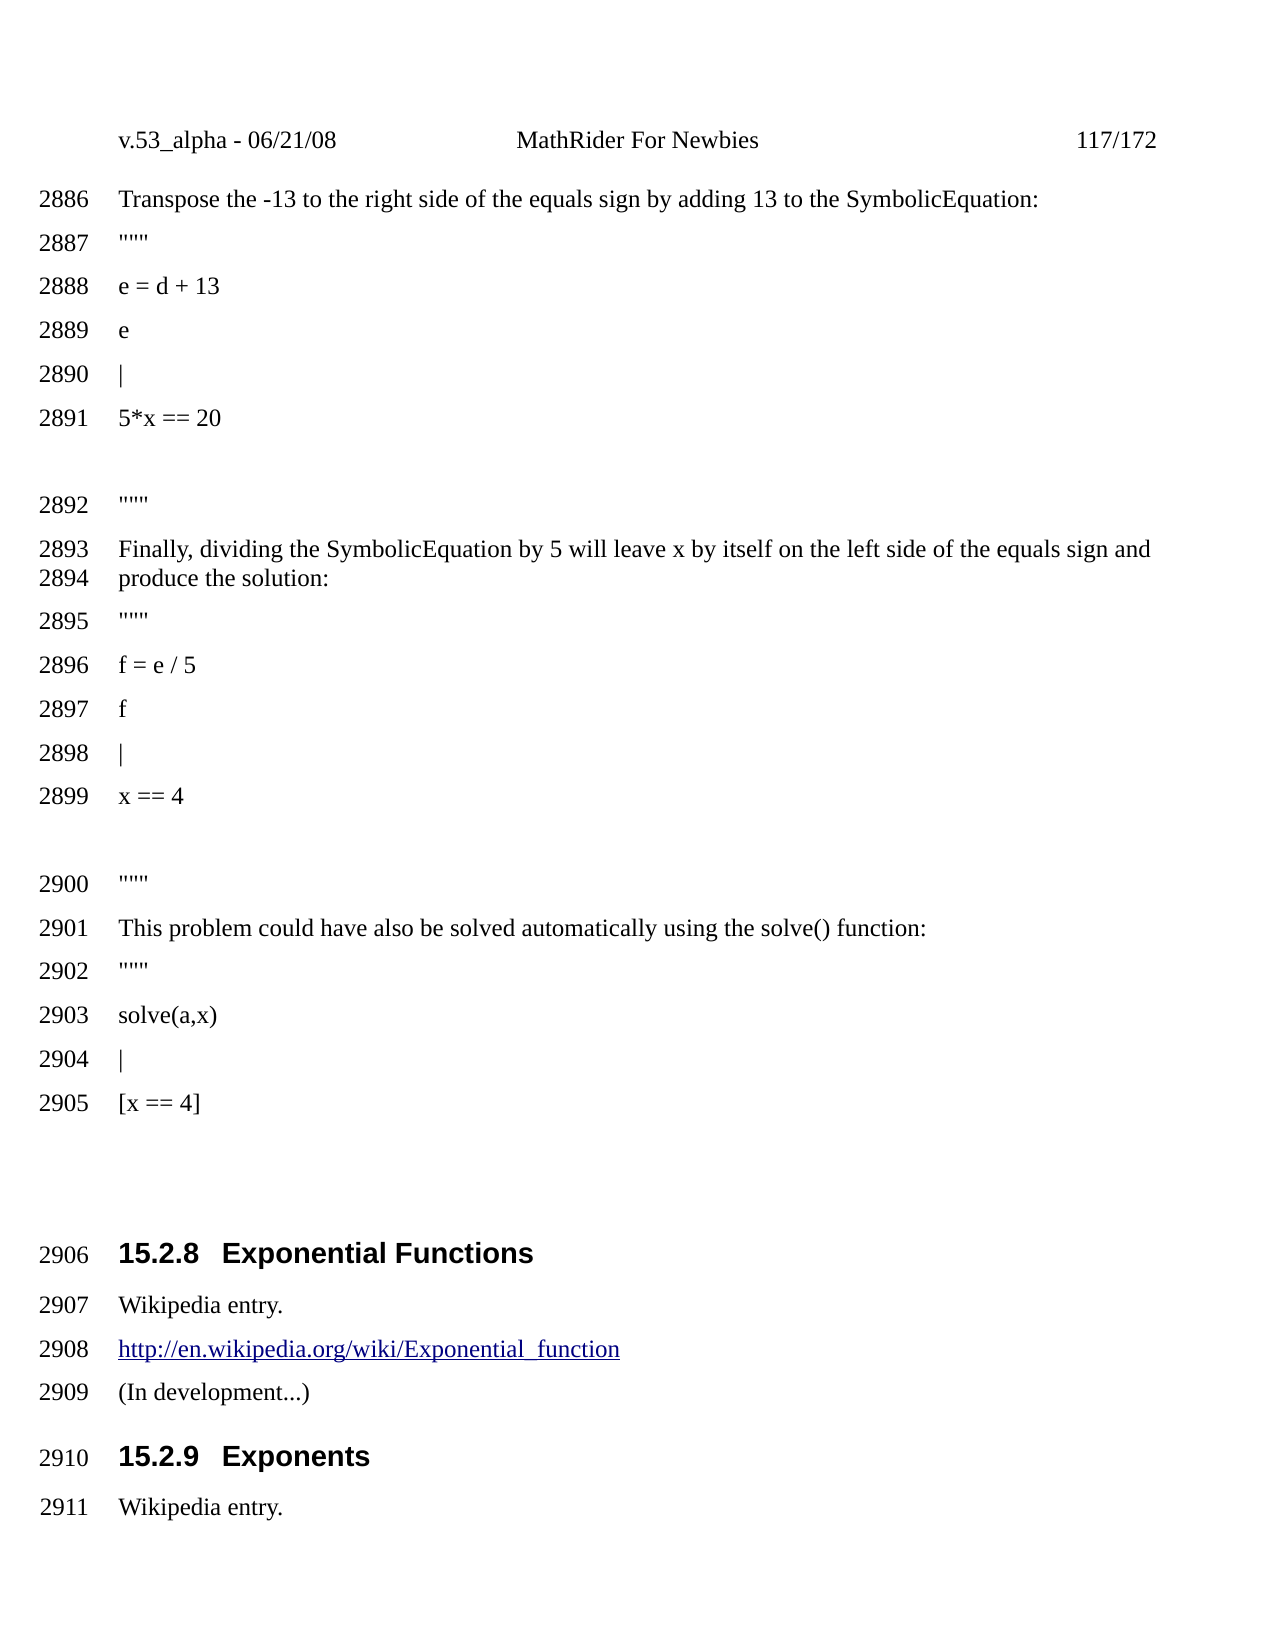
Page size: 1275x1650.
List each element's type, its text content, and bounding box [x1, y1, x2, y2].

text f [118, 694, 1157, 723]
text (In development...) [118, 1377, 1157, 1406]
text 5*x == 20 [118, 403, 1157, 431]
text Wikipedia entry. [118, 1492, 1157, 1521]
text [x == 4] [118, 1088, 1157, 1116]
subtitle Exponents [118, 1439, 1157, 1472]
text """ [118, 606, 1157, 635]
text | [118, 738, 1157, 766]
text e [118, 315, 1157, 344]
text | [118, 359, 1157, 388]
subtitle Exponential Functions [118, 1236, 1157, 1270]
text """ [118, 228, 1157, 256]
text """ [118, 490, 1157, 519]
text e = d + 13 [118, 271, 1157, 300]
text Transpose the -13 to the right side of the equals sign by adding 13 to the SymbolicEquation: [118, 184, 1157, 213]
text """ [118, 956, 1157, 985]
text Finally, dividing the SymbolicEquation by 5 will leave x by itself on the left side of the equals sign and produce the solution: [118, 534, 1157, 591]
text x == 4 [118, 781, 1157, 810]
text solve(a,x) [118, 1000, 1157, 1029]
text This problem could have also be solved automatically using the solve() function: [118, 913, 1157, 941]
text | [118, 1044, 1157, 1073]
text Wikipedia entry. [118, 1290, 1157, 1319]
text """ [118, 869, 1157, 898]
text f = e / 5 [118, 650, 1157, 679]
text http://en.wikipedia.org/wiki/Exponential_function [118, 1334, 1157, 1362]
